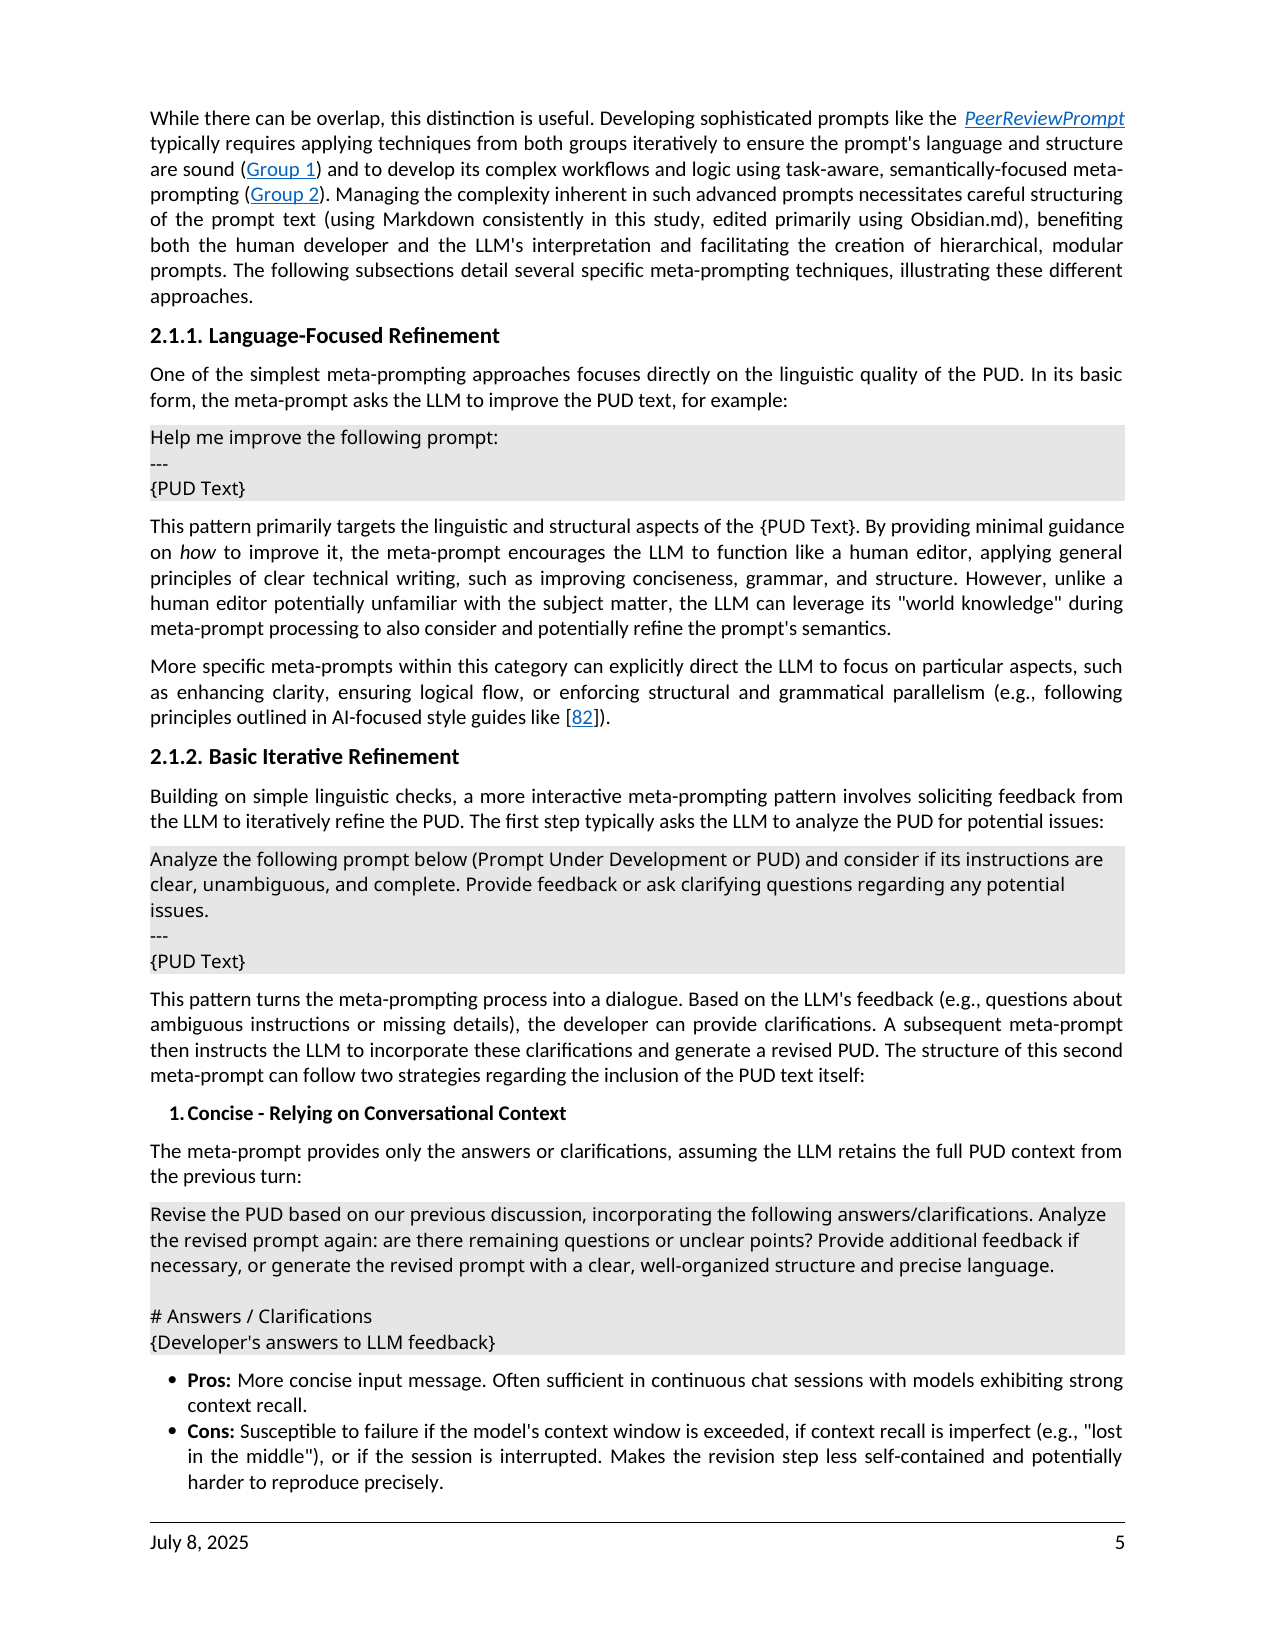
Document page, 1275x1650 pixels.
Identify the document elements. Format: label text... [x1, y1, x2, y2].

text One of the simplest meta-prompting approaches focuses directly on the linguistic quality of the PUD. In its basic form, the meta-prompt asks the LLM to improve the PUD text, for example: [150, 361, 1125, 412]
text Analyze the following prompt below (Prompt Under Development or PUD) and consider if its instructions are clear, unambiguous, and complete. Provide feedback or ask clarifying questions regarding any potential issues. [150, 846, 1125, 923]
list Pros: More concise input message. Often sufficient in continuous chat sessions with models exhibiting strong context recall. [169, 1367, 1125, 1418]
text Building on simple linguistic checks, a more interactive meta-prompting pattern involves soliciting feedback from the LLM to iteratively refine the PUD. The first step typically asks the LLM to analyze the PUD for potential issues: [150, 783, 1125, 834]
subtitle Language-Focused Refinement [150, 321, 1125, 349]
list Concise - Relying on Conversational Context [169, 1100, 1125, 1126]
text --- [150, 923, 1125, 948]
text Revise the PUD based on our previous discussion, incorporating the following answers/clarifications. Analyze the revised prompt again: are there remaining questions or unclear points? Provide additional feedback if necessary, or generate the revised prompt with a clear, well-organized structure and precise language. [150, 1202, 1125, 1278]
text {Developer's answers to LLM feedback} [150, 1329, 1125, 1355]
text {PUD Text} [150, 476, 1125, 501]
text More specific meta-prompts within this category can explicitly direct the LLM to focus on particular aspects, such as enhancing clarity, ensuring logical flow, or enforcing structural and grammatical parallelism (e.g., following principles outlined in AI-focused style guides like [82]). [150, 653, 1125, 730]
text While there can be overlap, this distinction is useful. Developing sophisticated prompts like the PeerReviewPrompt typically requires applying techniques from both groups iteratively to ensure the prompt's language and structure are sound (Group 1) and to develop its complex workflows and logic using task-aware, semantically-focused meta-prompting (Group 2). Managing the complexity inherent in such advanced prompts necessitates careful structuring of the prompt text (using Markdown consistently in this study, edited primarily using Obsidian.md), benefiting both the human developer and the LLM's interpretation and facilitating the creation of hierarchical, modular prompts. The following subsections detail several specific meta-prompting techniques, illustrating these different approaches. [150, 105, 1125, 308]
text --- [150, 450, 1125, 476]
text The meta-prompt provides only the answers or clarifications, assuming the LLM retains the full PUD context from the previous turn: [150, 1138, 1125, 1189]
text This pattern turns the meta-prompting process into a dialogue. Based on the LLM's feedback (e.g., questions about ambiguous instructions or missing details), the developer can provide clarifications. A subsequent meta-prompt then instructs the LLM to incorporate these clarifications and generate a revised PUD. The structure of this second meta-prompt can follow two strategies regarding the inclusion of the PUD text itself: [150, 986, 1125, 1088]
text Help me improve the following prompt: [150, 425, 1125, 450]
text # Answers / Clarifications [150, 1304, 1125, 1329]
text {PUD Text} [150, 948, 1125, 974]
list Cons: Susceptible to failure if the model's context window is exceeded, if context recall is imperfect (e.g., "lost in the middle"), or if the session is interrupted. Makes the revision step less self-contained and potentially harder to reproduce precisely. [169, 1418, 1125, 1494]
subtitle Basic Iterative Refinement [150, 742, 1125, 770]
text This pattern primarily targets the linguistic and structural aspects of the {PUD Text}. By providing minimal guidance on how to improve it, the meta-prompt encourages the LLM to function like a human editor, applying general principles of clear technical writing, such as improving conciseness, grammar, and structure. However, unlike a human editor potentially unfamiliar with the subject matter, the LLM can leverage its "world knowledge" during meta-prompt processing to also consider and potentially refine the prompt's semantics. [150, 514, 1125, 641]
